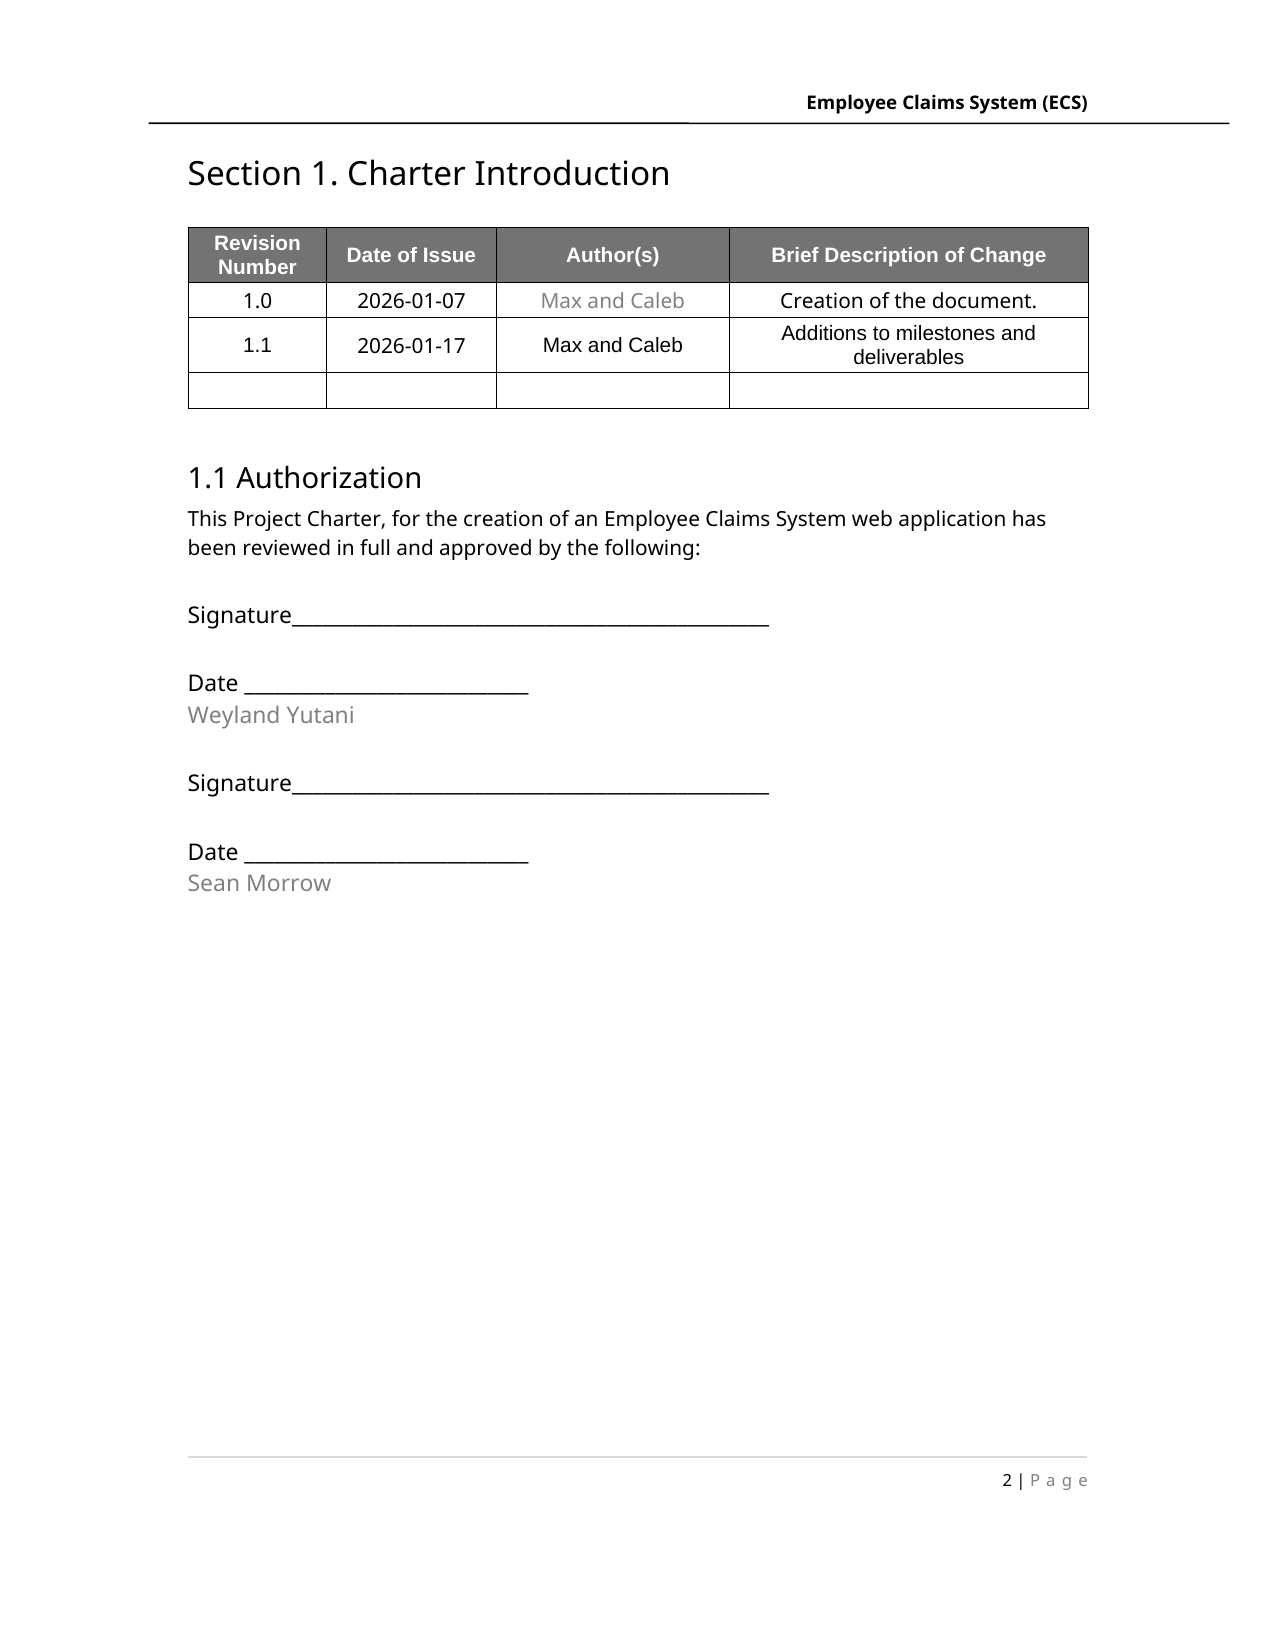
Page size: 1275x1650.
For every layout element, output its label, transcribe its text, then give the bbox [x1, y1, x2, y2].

subtitle 1.1 Authorization [187, 458, 1087, 496]
table_cell [497, 373, 729, 408]
table_cell [189, 373, 326, 408]
table_cell Creation of the document. [730, 283, 1088, 317]
text Date ____________________________ Weyland Yutani [187, 667, 1096, 730]
table_cell [327, 373, 496, 408]
table_cell [730, 373, 1088, 408]
text Date ____________________________ Sean Morrow [187, 836, 1096, 898]
table_cell Additions to milestones and deliverables [730, 318, 1088, 372]
table_header Revision Number [189, 228, 326, 282]
table_header Date of Issue [327, 228, 496, 282]
table_header Author(s) [497, 228, 729, 282]
table_cell 2026-01-17 [327, 318, 496, 372]
text Signature_______________________________________________ [187, 598, 1096, 630]
table_cell Max and Caleb [497, 283, 729, 317]
table_cell 1.1 [189, 318, 326, 372]
table_header Brief Description of Change [730, 228, 1088, 282]
text This Project Charter, for the creation of an Employee Claims System web application has been reviewed in full and approved by the following: [187, 504, 1087, 561]
table_cell 1.0 [189, 283, 326, 317]
table_cell 2026-01-07 [327, 283, 496, 317]
table_cell Max and Caleb [497, 318, 729, 372]
subtitle Section 1. Charter Introduction [187, 152, 1087, 194]
text Signature_______________________________________________ [187, 767, 1096, 798]
